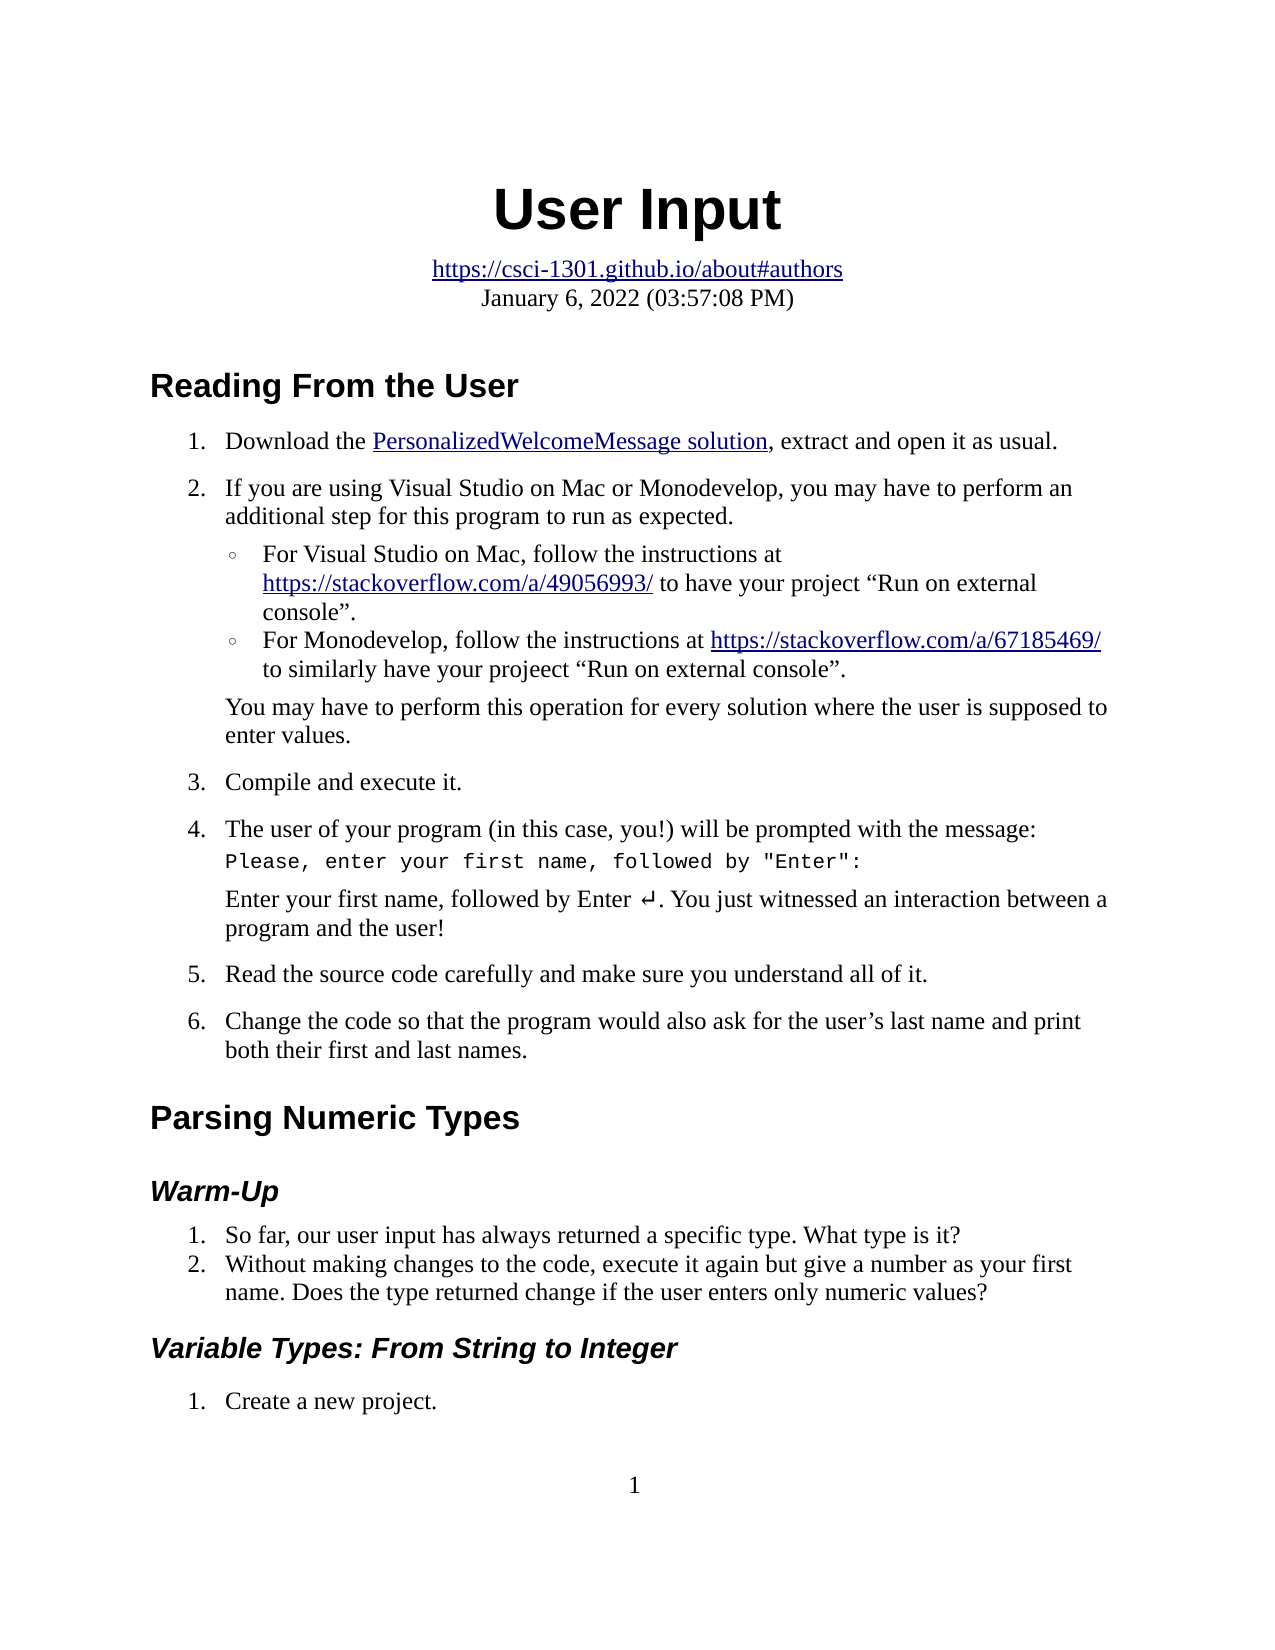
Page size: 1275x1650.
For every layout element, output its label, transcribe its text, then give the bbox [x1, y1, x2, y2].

text January 6, 2022 (03:57:08 PM) [150, 283, 1125, 312]
title User Input [150, 175, 1125, 242]
list For Visual Studio on Mac, follow the instructions at https://stackoverflow.com/a/49056993/ to have your project “Run on external console”. [225, 539, 1125, 625]
list You may have to perform this operation for every solution where the user is supposed to enter values. [187, 692, 1125, 749]
subtitle Parsing Numeric Types [150, 1098, 1125, 1136]
list Create a new project. [187, 1386, 1125, 1415]
subtitle Variable Types: From String to Integer [150, 1331, 1125, 1365]
list Enter your first name, followed by Enter ↵. You just witnessed an interaction between a program and the user! [187, 884, 1125, 942]
list Compile and execute it. [187, 767, 1125, 796]
subtitle Reading From the User [150, 366, 1125, 404]
list For Monodevelop, follow the instructions at https://stackoverflow.com/a/67185469/ to similarly have your projeect “Run on external console”. [225, 625, 1125, 683]
list Read the source code carefully and make sure you understand all of it. [187, 959, 1125, 988]
list So far, our user input has always returned a specific type. What type is it? [187, 1220, 1125, 1249]
list Please, enter your first name, followed by "Enter": [187, 852, 1125, 875]
text https://csci-1301.github.io/about#authors [150, 254, 1125, 283]
list Download the PersonalizedWelcomeMessage solution, extract and open it as usual. [187, 426, 1125, 455]
subtitle Warm-Up [150, 1174, 1125, 1207]
list Without making changes to the code, execute it again but give a number as your first name. Does the type returned change if the user enters only numeric values? [187, 1249, 1125, 1306]
list The user of your program (in this case, you!) will be prompted with the message: [187, 814, 1125, 843]
list Change the code so that the program would also ask for the user’s last name and print both their first and last names. [187, 1006, 1125, 1064]
list If you are using Visual Studio on Mac or Monodevelop, you may have to perform an additional step for this program to run as expected. [187, 473, 1125, 530]
